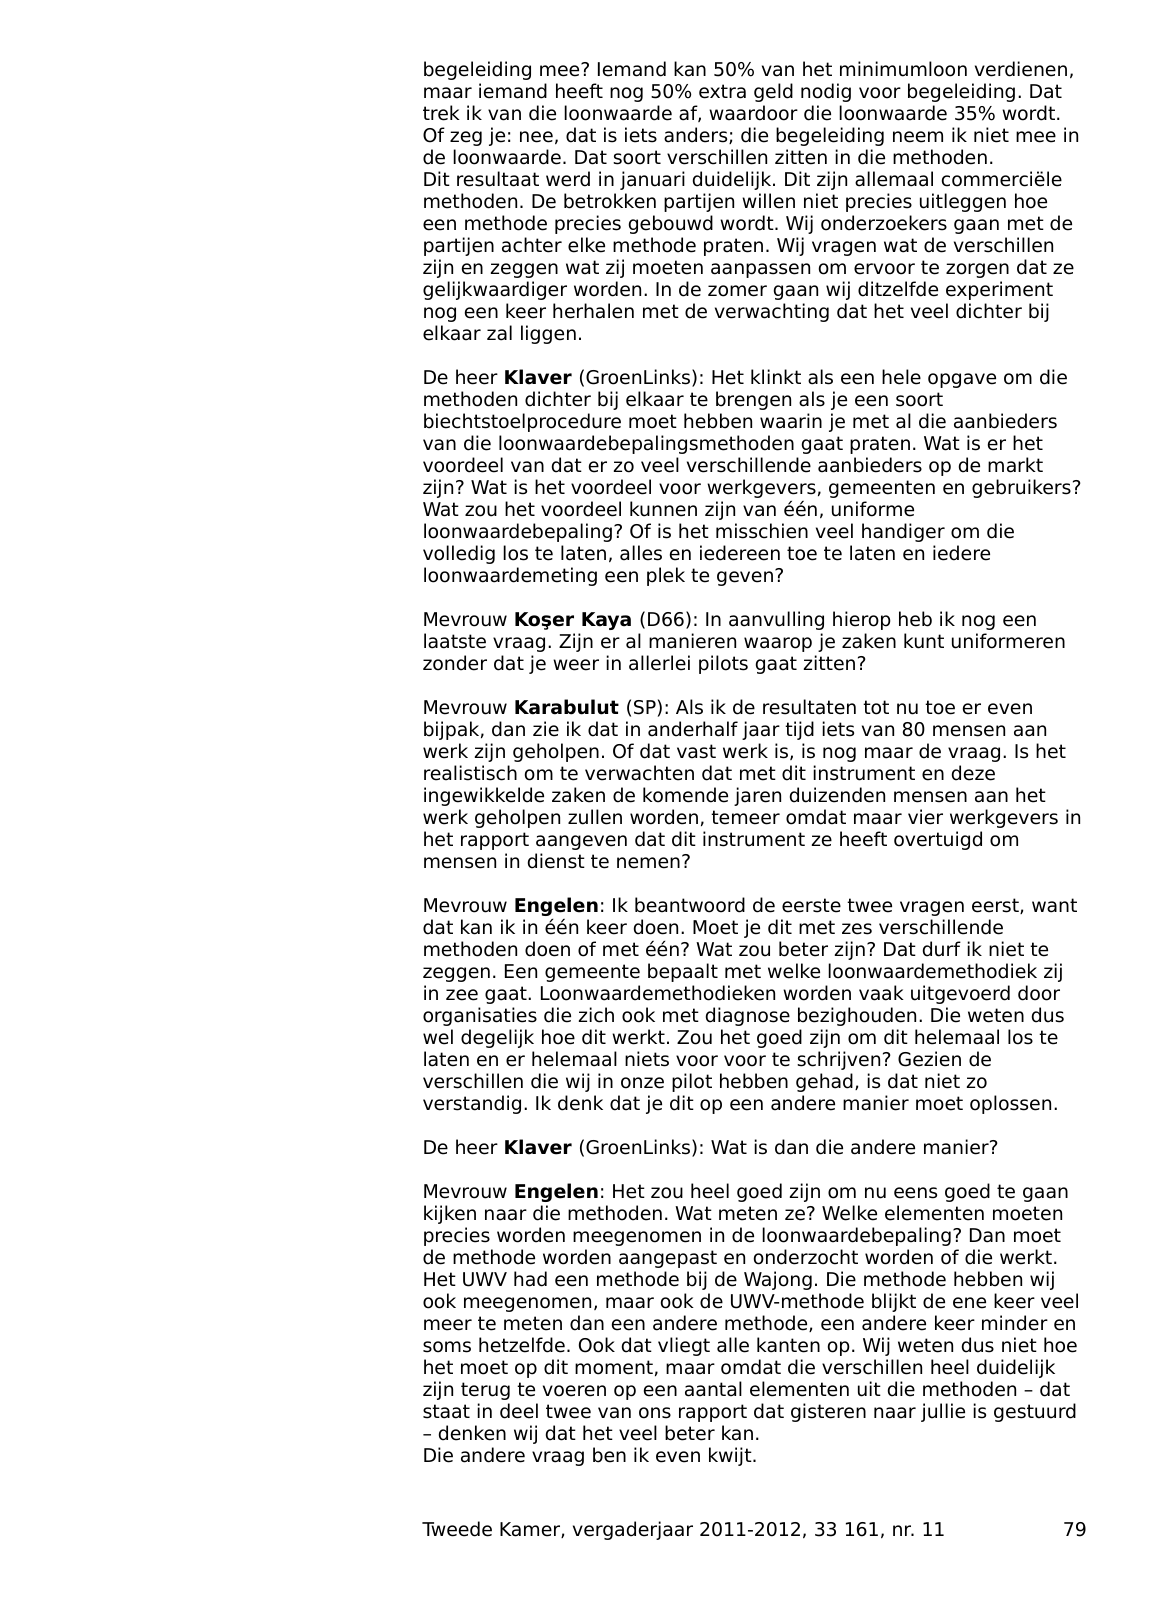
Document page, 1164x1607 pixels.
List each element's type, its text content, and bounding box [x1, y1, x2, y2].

text Mevrouw Engelen: Ik beantwoord de eerste twee vragen eerst, want dat kan ik in één keer doen. Moet je dit met zes verschillende methoden doen of met één? Wat zou beter zijn? Dat durf ik niet te zeggen. Een gemeente bepaalt met welke loonwaardemethodiek zij in zee gaat. Loonwaardemethodieken worden vaak uitgevoerd door organisaties die zich ook met diagnose bezighouden. Die weten dus wel degelijk hoe dit werkt. Zou het goed zijn om dit helemaal los te laten en er helemaal niets voor voor te schrijven? Gezien de verschillen die wij in onze pilot hebben gehad, is dat niet zo verstandig. Ik denk dat je dit op een andere manier moet oplossen. [422, 895, 1087, 1115]
text Die andere vraag ben ik even kwijt. [422, 1445, 1087, 1467]
text De heer Klaver (GroenLinks): Het klinkt als een hele opgave om die methoden dichter bij elkaar te brengen als je een soort biechtstoelprocedure moet hebben waarin je met al die aanbieders van die loonwaardebepalingsmethoden gaat praten. Wat is er het voordeel van dat er zo veel verschillende aanbieders op de markt zijn? Wat is het voordeel voor werkgevers, gemeenten en gebruikers? Wat zou het voordeel kunnen zijn van één, uniforme loonwaardebepaling? Of is het misschien veel handiger om die volledig los te laten, alles en iedereen toe te laten en iedere loonwaardemeting een plek te geven? [422, 367, 1087, 587]
text Mevrouw Karabulut (SP): Als ik de resultaten tot nu toe er even bijpak, dan zie ik dat in anderhalf jaar tijd iets van 80 mensen aan werk zijn geholpen. Of dat vast werk is, is nog maar de vraag. Is het realistisch om te verwachten dat met dit instrument en deze ingewikkelde zaken de komende jaren duizenden mensen aan het werk geholpen zullen worden, temeer omdat maar vier werkgevers in het rapport aangeven dat dit instrument ze heeft overtuigd om mensen in dienst te nemen? [422, 697, 1087, 873]
text begeleiding mee? Iemand kan 50% van het minimumloon verdienen, maar iemand heeft nog 50% extra geld nodig voor begeleiding. Dat trek ik van die loonwaarde af, waardoor die loonwaarde 35% wordt. Of zeg je: nee, dat is iets anders; die begeleiding neem ik niet mee in de loonwaarde. Dat soort verschillen zitten in die methoden. [422, 59, 1087, 169]
text De heer Klaver (GroenLinks): Wat is dan die andere manier? [422, 1137, 1087, 1159]
text Dit resultaat werd in januari duidelijk. Dit zijn allemaal commerciële methoden. De betrokken partijen willen niet precies uitleggen hoe een methode precies gebouwd wordt. Wij onderzoekers gaan met de partijen achter elke methode praten. Wij vragen wat de verschillen zijn en zeggen wat zij moeten aanpassen om ervoor te zorgen dat ze gelijkwaardiger worden. In de zomer gaan wij ditzelfde experiment nog een keer herhalen met de verwachting dat het veel dichter bij elkaar zal liggen. [422, 169, 1087, 345]
text Mevrouw Koşer Kaya (D66): In aanvulling hierop heb ik nog een laatste vraag. Zijn er al manieren waarop je zaken kunt uniformeren zonder dat je weer in allerlei pilots gaat zitten? [422, 609, 1087, 675]
text Mevrouw Engelen: Het zou heel goed zijn om nu eens goed te gaan kijken naar die methoden. Wat meten ze? Welke elementen moeten precies worden meegenomen in de loonwaardebepaling? Dan moet de methode worden aangepast en onderzocht worden of die werkt. Het UWV had een methode bij de Wajong. Die methode hebben wij ook meegenomen, maar ook de UWV-methode blijkt de ene keer veel meer te meten dan een andere methode, een andere keer minder en soms hetzelfde. Ook dat vliegt alle kanten op. Wij weten dus niet hoe het moet op dit moment, maar omdat die verschillen heel duidelijk zijn terug te voeren op een aantal elementen uit die methoden – dat staat in deel twee van ons rapport dat gisteren naar jullie is gestuurd – denken wij dat het veel beter kan. [422, 1181, 1087, 1445]
